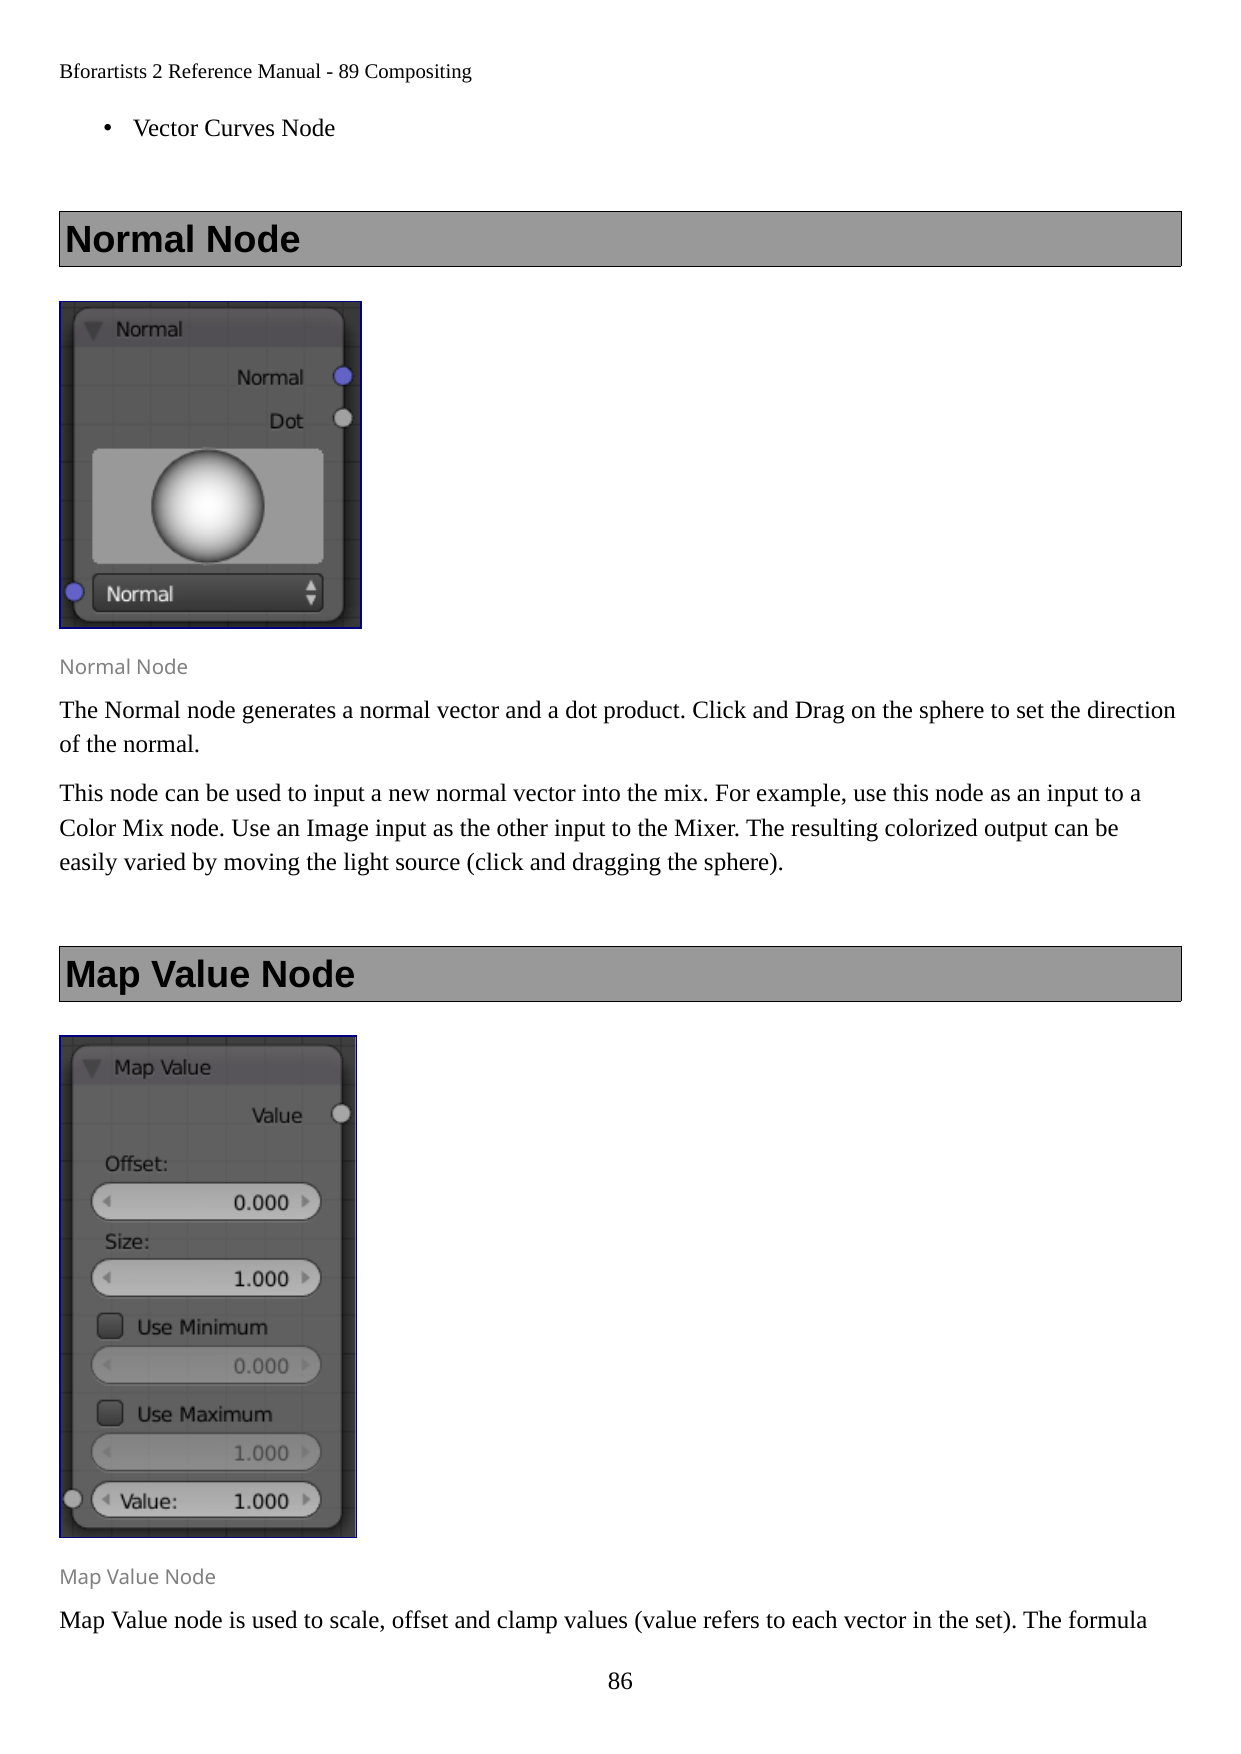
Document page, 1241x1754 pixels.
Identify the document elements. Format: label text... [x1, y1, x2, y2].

text Map Value Node [59, 1559, 1181, 1590]
text Normal Node [59, 649, 1181, 680]
text The Normal node generates a normal vector and a dot product. Click and Drag on the sphere to set the direction of the normal. [59, 695, 1181, 758]
text Map Value node is used to scale, offset and clamp values (value refers to each vector in the set). The formula [59, 1605, 1181, 1633]
text This node can be used to input a new normal vector into the mix. For example, use this node as an input to a Color Mix node. Use an Image input as the other input to the Mixer. The resulting colorized output can be easily varied by moving the light source (click and dragging the sphere). [59, 778, 1181, 876]
picture [61, 1037, 356, 1537]
table_header Normal Node [60, 212, 1181, 266]
list Vector Curves Node [103, 113, 1181, 141]
picture [61, 302, 360, 627]
table_header Map Value Node [60, 947, 1181, 1001]
